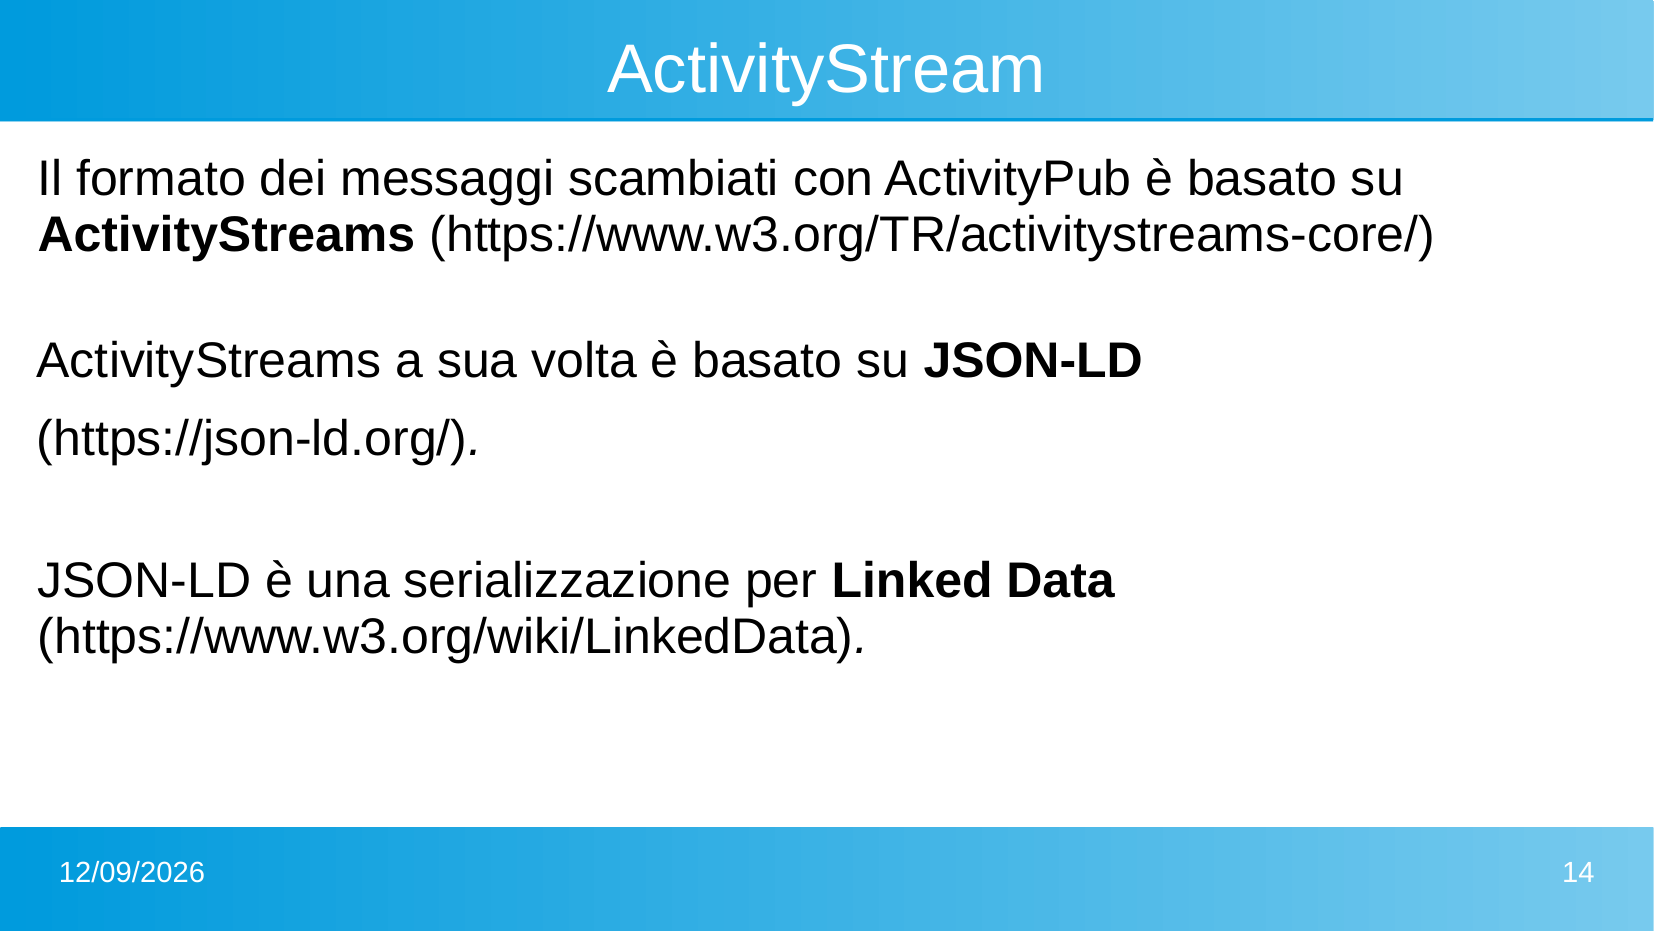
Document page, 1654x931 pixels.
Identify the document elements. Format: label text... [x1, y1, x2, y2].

list Il formato dei messaggi scambiati con ActivityPub è basato su ActivityStreams (https://www.w3.org/TR/activitystreams-core/) [37, 150, 1573, 273]
list ActivityStreams a sua volta è basato su JSON-LD (https://json-ld.org/). [36, 332, 1425, 456]
list JSON-LD è una serializzazione per Linked Data (https://www.w3.org/wiki/LinkedData). [37, 552, 1426, 676]
title ActivityStream [59, 29, 1595, 108]
